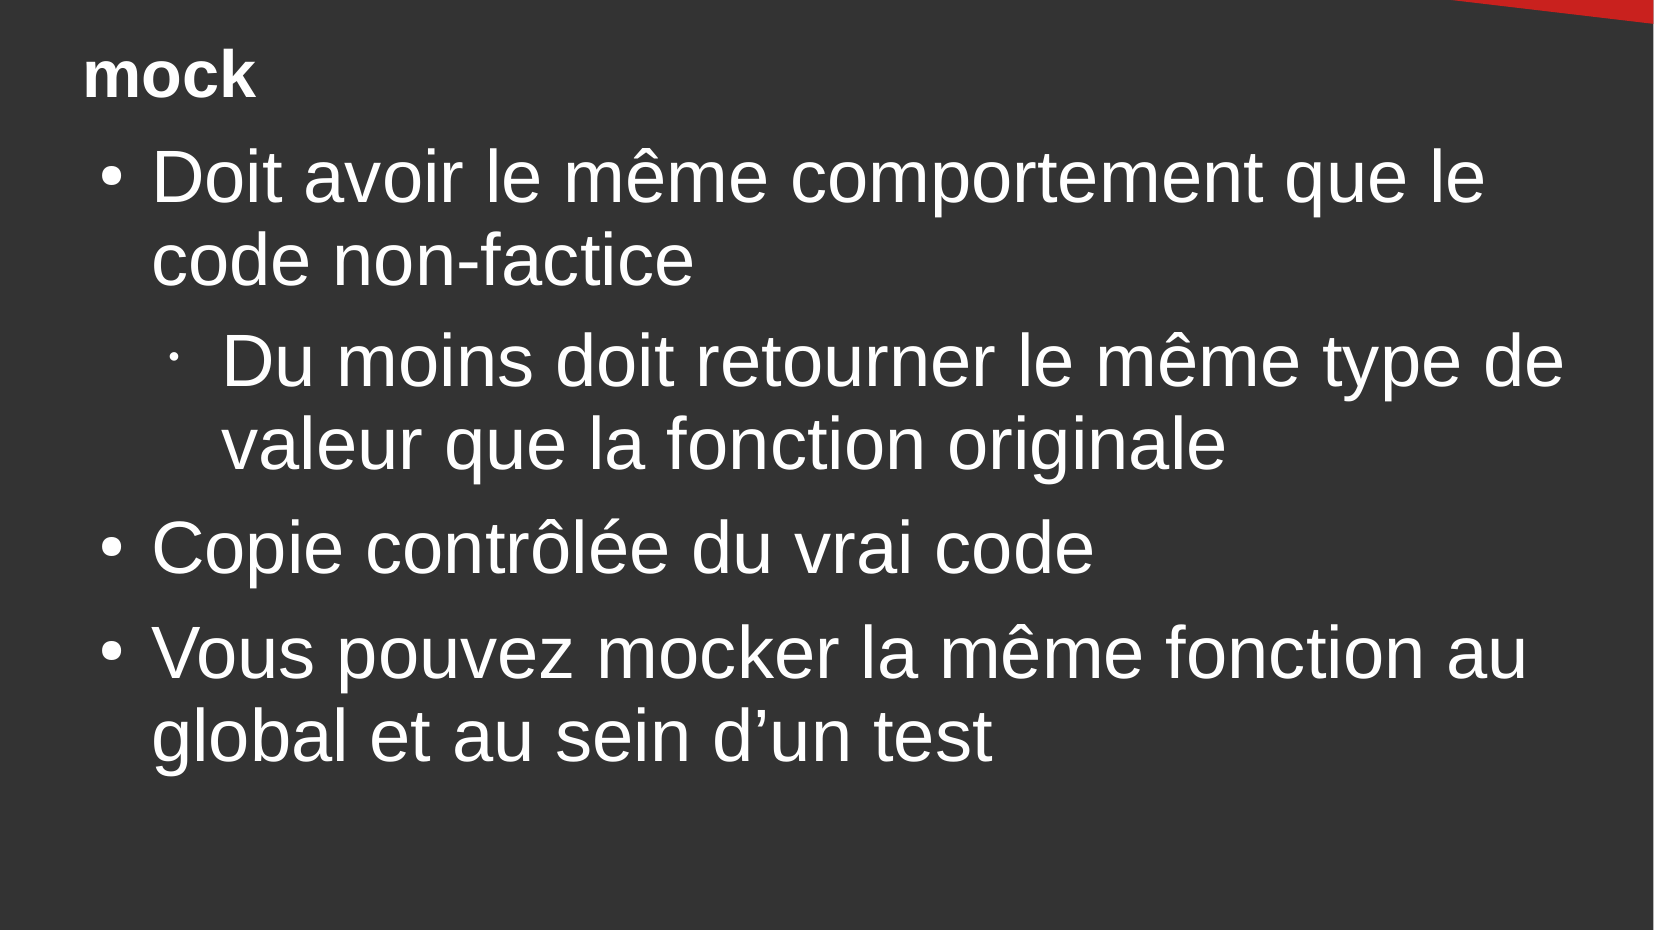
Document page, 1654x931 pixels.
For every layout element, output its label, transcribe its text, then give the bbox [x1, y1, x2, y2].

list Doit avoir le même comportement que le code non-factice Du moins doit retourner le même type de valeur que la fonction originale Copie contrôlée du vrai code Vous pouvez mocker la même fonction au global et au sein d’un test [80, 135, 1619, 780]
text_box [1451, 0, 1654, 24]
title mock [82, 37, 1571, 112]
